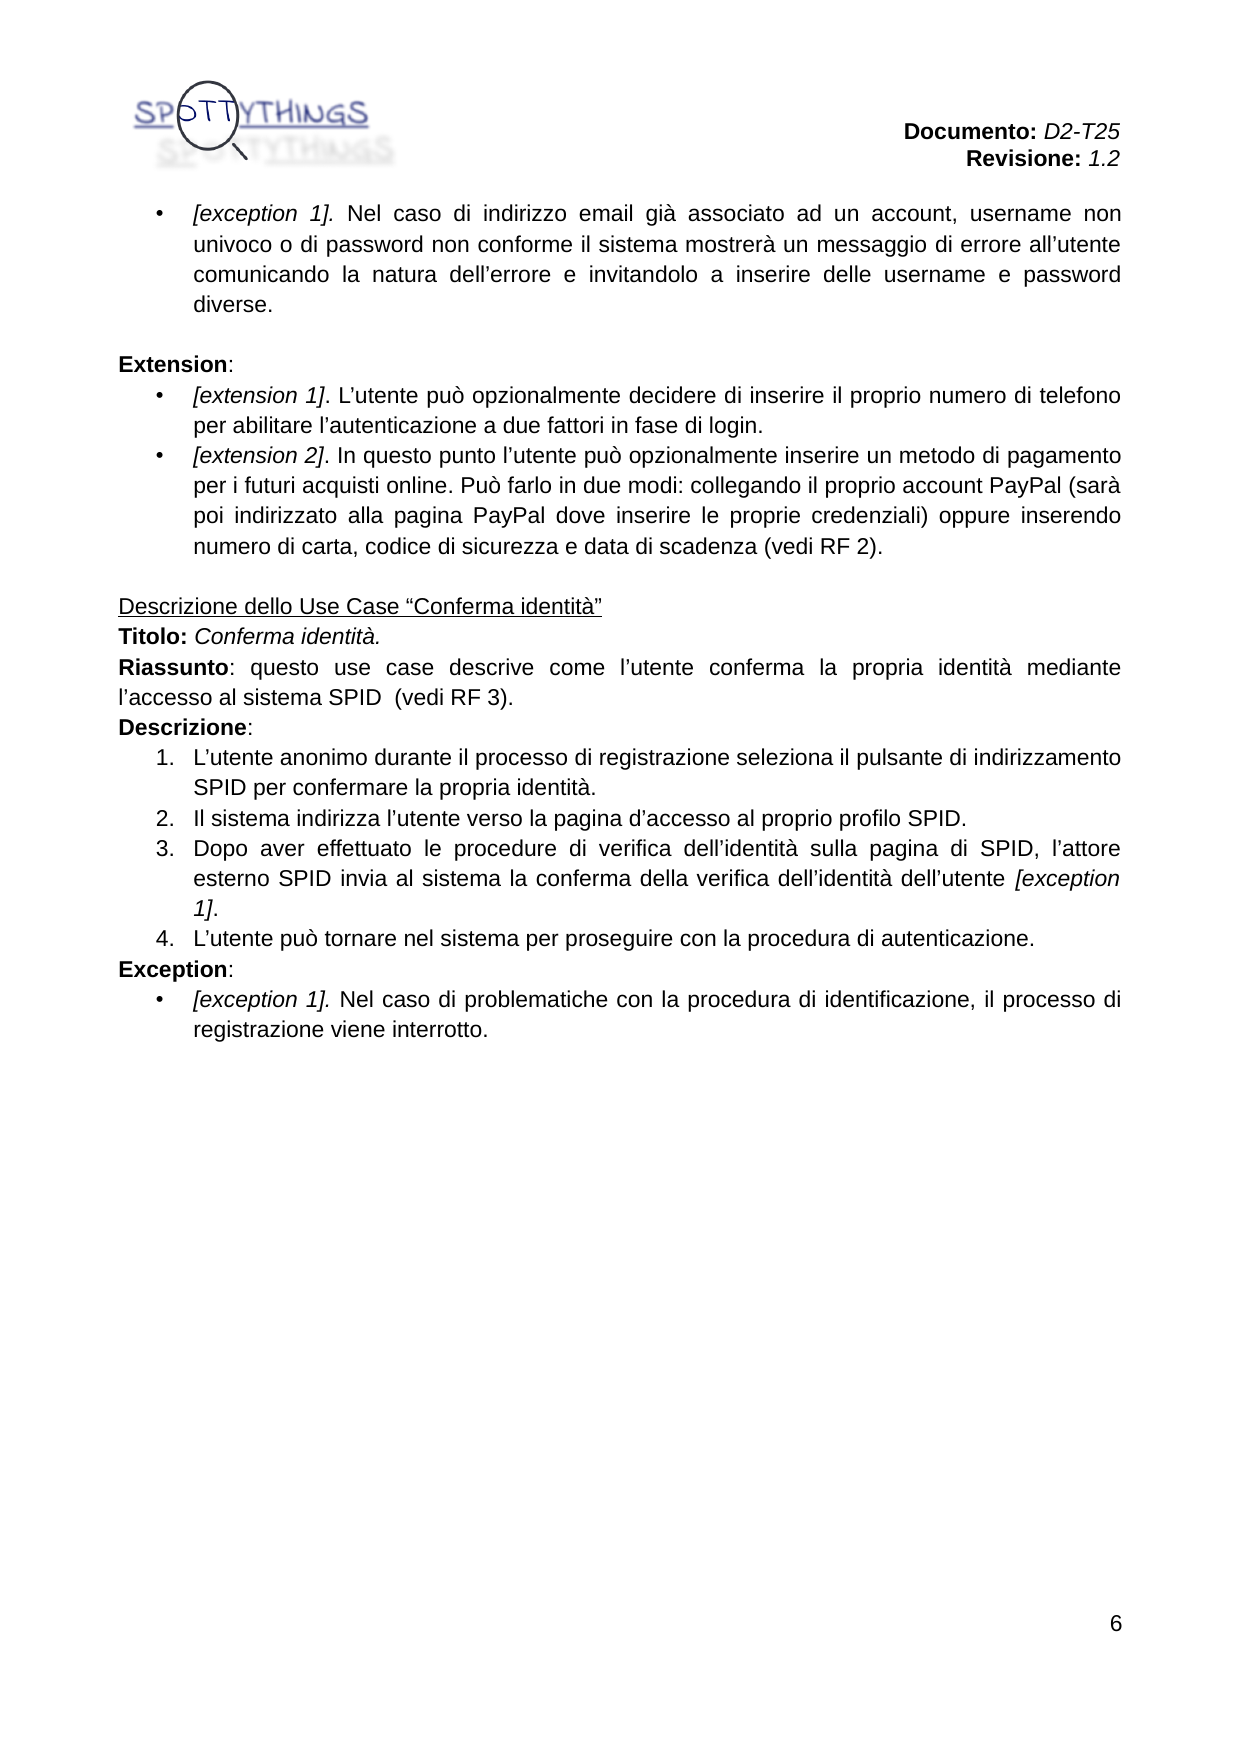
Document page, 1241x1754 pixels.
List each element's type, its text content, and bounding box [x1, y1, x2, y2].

list [exception 1]. Nel caso di indirizzo email già associato ad un account, username non univoco o di password non conforme il sistema mostrerà un messaggio di errore all’utente comunicando la natura dell’errore e invitandolo a inserire delle username e password diverse. [156, 200, 1122, 317]
text Descrizione: [118, 714, 1122, 740]
list [exception 1]. Nel caso di problematiche con la procedura di identificazione, il processo di registrazione viene interrotto. [156, 986, 1122, 1042]
text Exception: [118, 956, 1122, 982]
text Descrizione dello Use Case “Conferma identità” [118, 593, 1122, 619]
text Titolo: Conferma identità. [118, 623, 1122, 649]
text Extension: [118, 351, 1122, 378]
picture [123, 73, 399, 187]
list [extension 2]. In questo punto l’utente può opzionalmente inserire un metodo di pagamento per i futuri acquisti online. Può farlo in due modi: collegando il proprio account PayPal (sarà poi indirizzato alla pagina PayPal dove inserire le proprie credenziali) oppure inserendo numero di carta, codice di sicurezza e data di scadenza (vedi RF 2). [156, 442, 1122, 559]
list [extension 1]. L’utente può opzionalmente decidere di inserire il proprio numero di telefono per abilitare l’autenticazione a due fattori in fase di login. [156, 382, 1122, 438]
list Il sistema indirizza l’utente verso la pagina d’accesso al proprio profilo SPID. [156, 804, 1122, 831]
list L’utente anonimo durante il processo di registrazione seleziona il pulsante di indirizzamento SPID per confermare la propria identità. [156, 744, 1122, 801]
list L’utente può tornare nel sistema per proseguire con la procedura di autenticazione. [156, 925, 1122, 952]
list Dopo aver effettuato le procedure di verifica dell’identità sulla pagina di SPID, l’attore esterno SPID invia al sistema la conferma della verifica dell’identità dell’utente [exception 1]. [156, 835, 1122, 921]
text Riassunto: questo use case descrive come l’utente conferma la propria identità mediante l’accesso al sistema SPID (vedi RF 3). [118, 653, 1122, 710]
